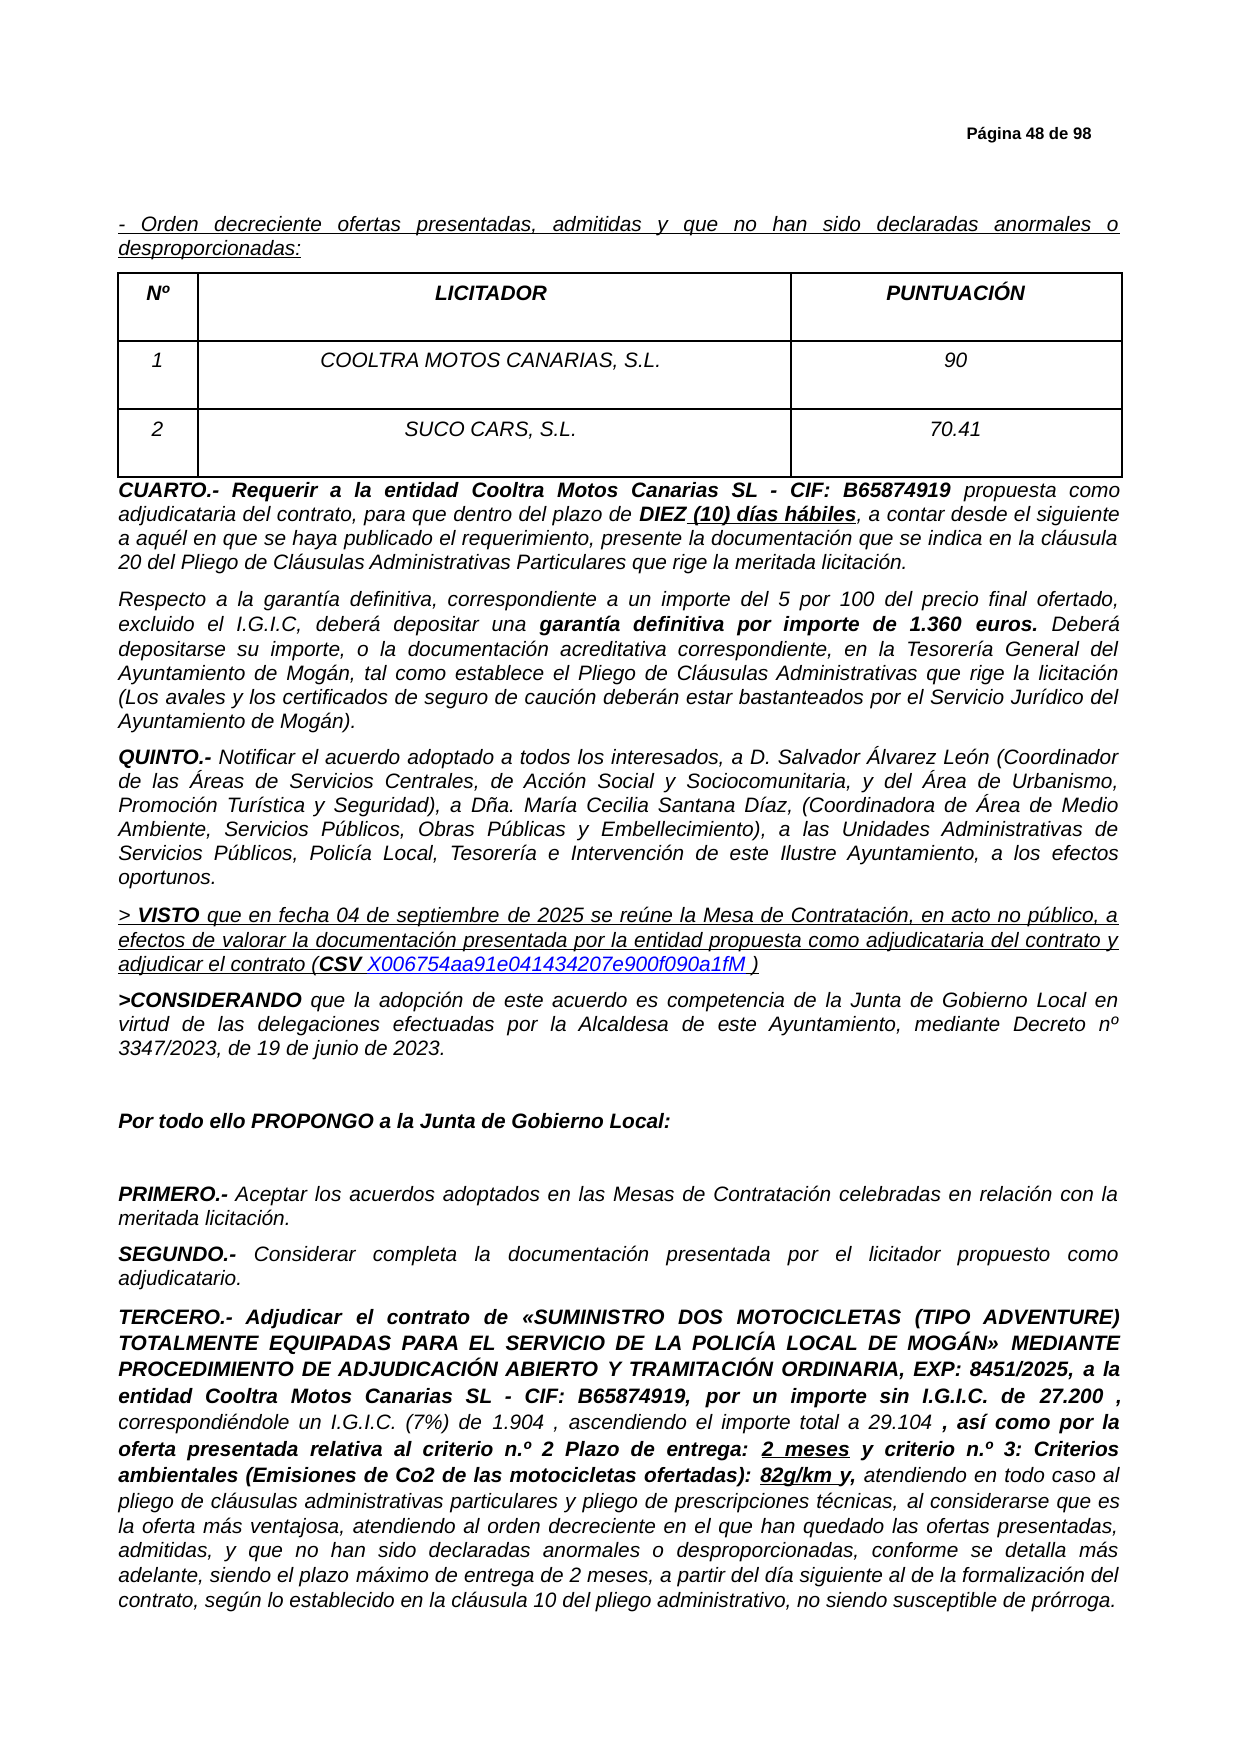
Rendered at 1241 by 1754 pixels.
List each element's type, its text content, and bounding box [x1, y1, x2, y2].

table_cell SUCO CARS, S.L. [199, 410, 790, 476]
text Respecto a la garantía definitiva, correspondiente a un importe del 5 por 100 del precio final ofertado, excluido el I.G.I.C, deberá depositar una garantía definitiva por importe de 1.360 euros. Deberá depositarse su importe, o la documentación acreditativa correspondiente, en la Tesorería General del Ayuntamiento de Mogán, tal como establece el Pliego de Cláusulas Administrativas que rige la licitación (Los avales y los certificados de seguro de caución deberán estar bastanteados por el Servicio Jurídico del Ayuntamiento de Mogán). [118, 586, 1122, 733]
table_cell 70,41 [792, 410, 1121, 476]
text > VISTO que en fecha 04 de septiembre de 2025 se reúne la Mesa de Contratación, en acto no público, a efectos de valorar la documentación presentada por la entidad propuesta como adjudicataria del contrato y adjudicar el contrato (CSV X006754aa91e041434207e900f090a1fM ) [118, 901, 1122, 976]
text TERCERO.- Adjudicar el contrato de «SUMINISTRO DOS MOTOCICLETAS (TIPO ADVENTURE) TOTALMENTE EQUIPADAS PARA EL SERVICIO DE LA POLICÍA LOCAL DE MOGÁN» MEDIANTE PROCEDIMIENTO DE ADJUDICACIÓN ABIERTO Y TRAMITACIÓN ORDINARIA, EXP: 8451/2025, a la entidad Cooltra Motos Canarias SL - CIF: B65874919, por un importe sin I.G.I.C. de 27.200 , correspondiéndole un I.G.I.C. (7%) de 1.904 , ascendiendo el importe total a 29.104 , así como por la oferta presentada relativa al criterio n.º 2 Plazo de entrega: 2 meses y criterio n.º 3: Criterios ambientales (Emisiones de Co2 de las motocicletas ofertadas): 82g/km y, atendiendo en todo caso al pliego de cláusulas administrativas particulares y pliego de prescripciones técnicas, al considerarse que es la oferta más ventajosa, atendiendo al orden decreciente en el que han quedado las ofertas presentadas, admitidas, y que no han sido declaradas anormales o desproporcionadas, conforme se detalla más adelante, siendo el plazo máximo de entrega de 2 meses, a partir del día siguiente al de la formalización del contrato, según lo establecido en la cláusula 10 del pliego administrativo, no siendo susceptible de prórroga. [118, 1303, 1122, 1612]
table_header PUNTUACIÓN [792, 274, 1121, 340]
table_cell 2 [119, 410, 197, 476]
table_cell COOLTRA MOTOS CANARIAS, S.L. [199, 342, 790, 408]
text - Orden decreciente ofertas presentadas, admitidas y que no han sido declaradas anormales o desproporcionadas: [118, 212, 1122, 259]
table_header Nº [119, 274, 197, 340]
text PRIMERO.- Aceptar los acuerdos adoptados en las Mesas de Contratación celebradas en relación con la meritada licitación. [118, 1182, 1122, 1230]
text SEGUNDO.- Considerar completa la documentación presentada por el licitador propuesto como adjudicatario. [118, 1242, 1122, 1290]
table_header LICITADOR [199, 274, 790, 340]
table_cell 90 [792, 342, 1121, 408]
text Por todo ello PROPONGO a la Junta de Gobierno Local: [118, 1109, 1122, 1133]
text >CONSIDERANDO que la adopción de este acuerdo es competencia de la Junta de Gobierno Local en virtud de las delegaciones efectuadas por la Alcaldesa de este Ayuntamiento, mediante Decreto nº 3347/2023, de 19 de junio de 2023. [118, 988, 1122, 1060]
text QUINTO.- Notificar el acuerdo adoptado a todos los interesados, a D. Salvador Álvarez León (Coordinador de las Áreas de Servicios Centrales, de Acción Social y Sociocomunitaria, y del Área de Urbanismo, Promoción Turística y Seguridad), a Dña. María Cecilia Santana Díaz, (Coordinadora de Área de Medio Ambiente, Servicios Públicos, Obras Públicas y Embellecimiento), a las Unidades Administrativas de Servicios Públicos, Policía Local, Tesorería e Intervención de este Ilustre Ayuntamiento, a los efectos oportunos. [118, 745, 1122, 889]
table_cell 1 [119, 342, 197, 408]
text CUARTO.- Requerir a la entidad Cooltra Motos Canarias SL - CIF: B65874919 propuesta como adjudicataria del contrato, para que dentro del plazo de DIEZ (10) días hábiles, a contar desde el siguiente a aquél en que se haya publicado el requerimiento, presente la documentación que se indica en la cláusula 20 del Pliego de Cláusulas Administrativas Particulares que rige la meritada licitación. [118, 478, 1122, 574]
